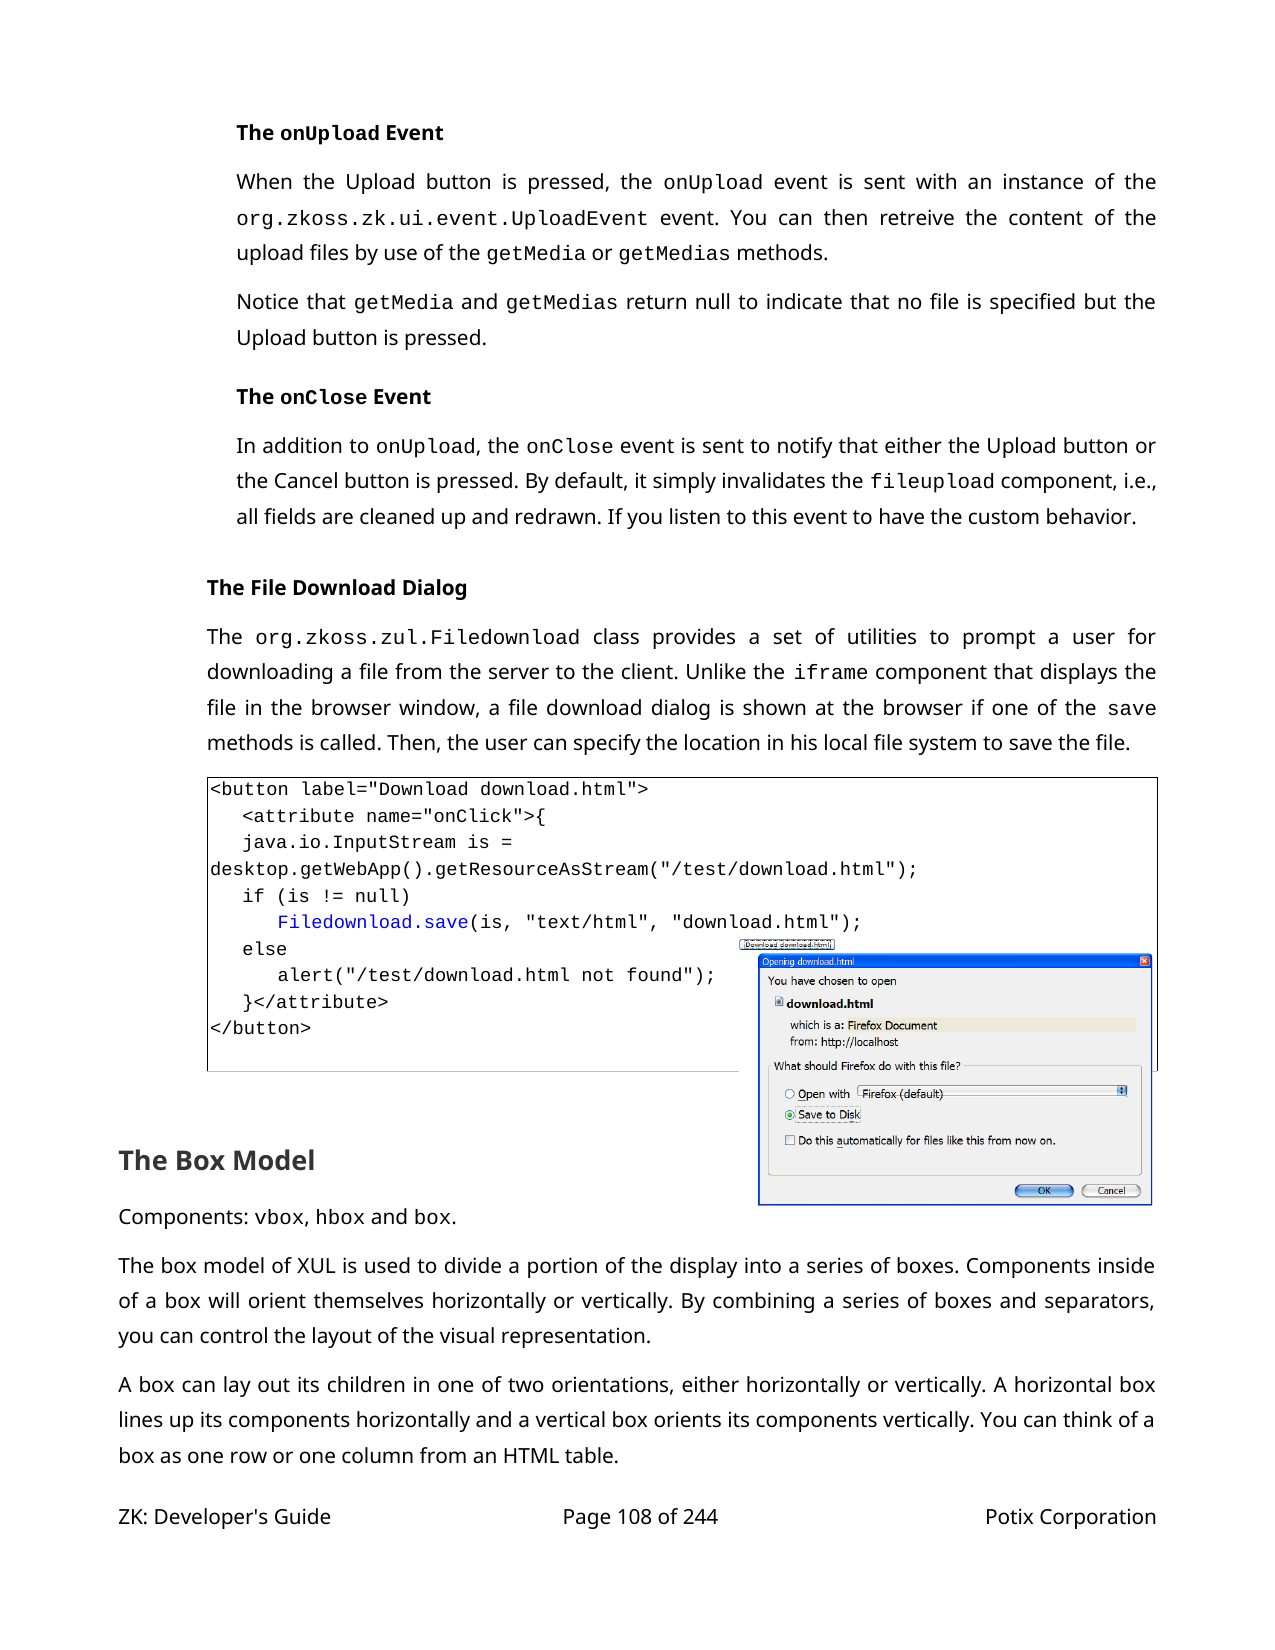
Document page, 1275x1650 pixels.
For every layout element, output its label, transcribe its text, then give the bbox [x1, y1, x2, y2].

text <button label="Download download.html"> <attribute name="onClick">{ java.io.InputStream is = desktop.getWebApp().getResourceAsStream("/test/download.html"); if (is != null) Filedownload.save(is, "text/html", "download.html"); else alert("/test/download.html not found"); }</attribute> </button> [208, 778, 1157, 1041]
subtitle The onClose Event [236, 382, 1157, 411]
text Notice that getMedia and getMedias return null to indicate that no file is specified but the Upload button is pressed. [236, 287, 1157, 351]
subtitle The File Download Dialog [207, 573, 1157, 601]
subtitle The onUpload Event [236, 118, 1157, 147]
picture [738, 938, 1153, 1206]
subtitle The Box Model [118, 1142, 738, 1178]
text In addition to onUpload, the onClose event is sent to notify that either the Upload button or the Cancel button is pressed. By default, it simply invalidates the fileupload component, i.e., all fields are cleaned up and redrawn. If you listen to this event to have the custom behavior. [236, 431, 1157, 530]
text Components: vbox, hbox and box. [118, 1202, 1157, 1231]
text A box can lay out its children in one of two orientations, either horizontally or vertically. A horizontal box lines up its components horizontally and a vertical box orients its components vertically. You can think of a box as one row or one column from an HTML table. [118, 1370, 1157, 1469]
text When the Upload button is pressed, the onUpload event is sent with an instance of the org.zkoss.zk.ui.event.UploadEvent event. You can then retreive the content of the upload files by use of the getMedia or getMedias methods. [236, 167, 1157, 267]
text The org.zkoss.zul.Filedownload class provides a set of utilities to prompt a user for downloading a file from the server to the client. Unlike the iframe component that displays the file in the browser window, a file download dialog is shown at the browser if one of the save methods is called. Then, the user can specify the location in his local file system to save the file. [207, 622, 1157, 757]
text The box model of XUL is used to divide a portion of the display into a series of boxes. Components inside of a box will orient themselves horizontally or vertically. By combining a series of boxes and separators, you can control the layout of the visual representation. [118, 1251, 1157, 1350]
